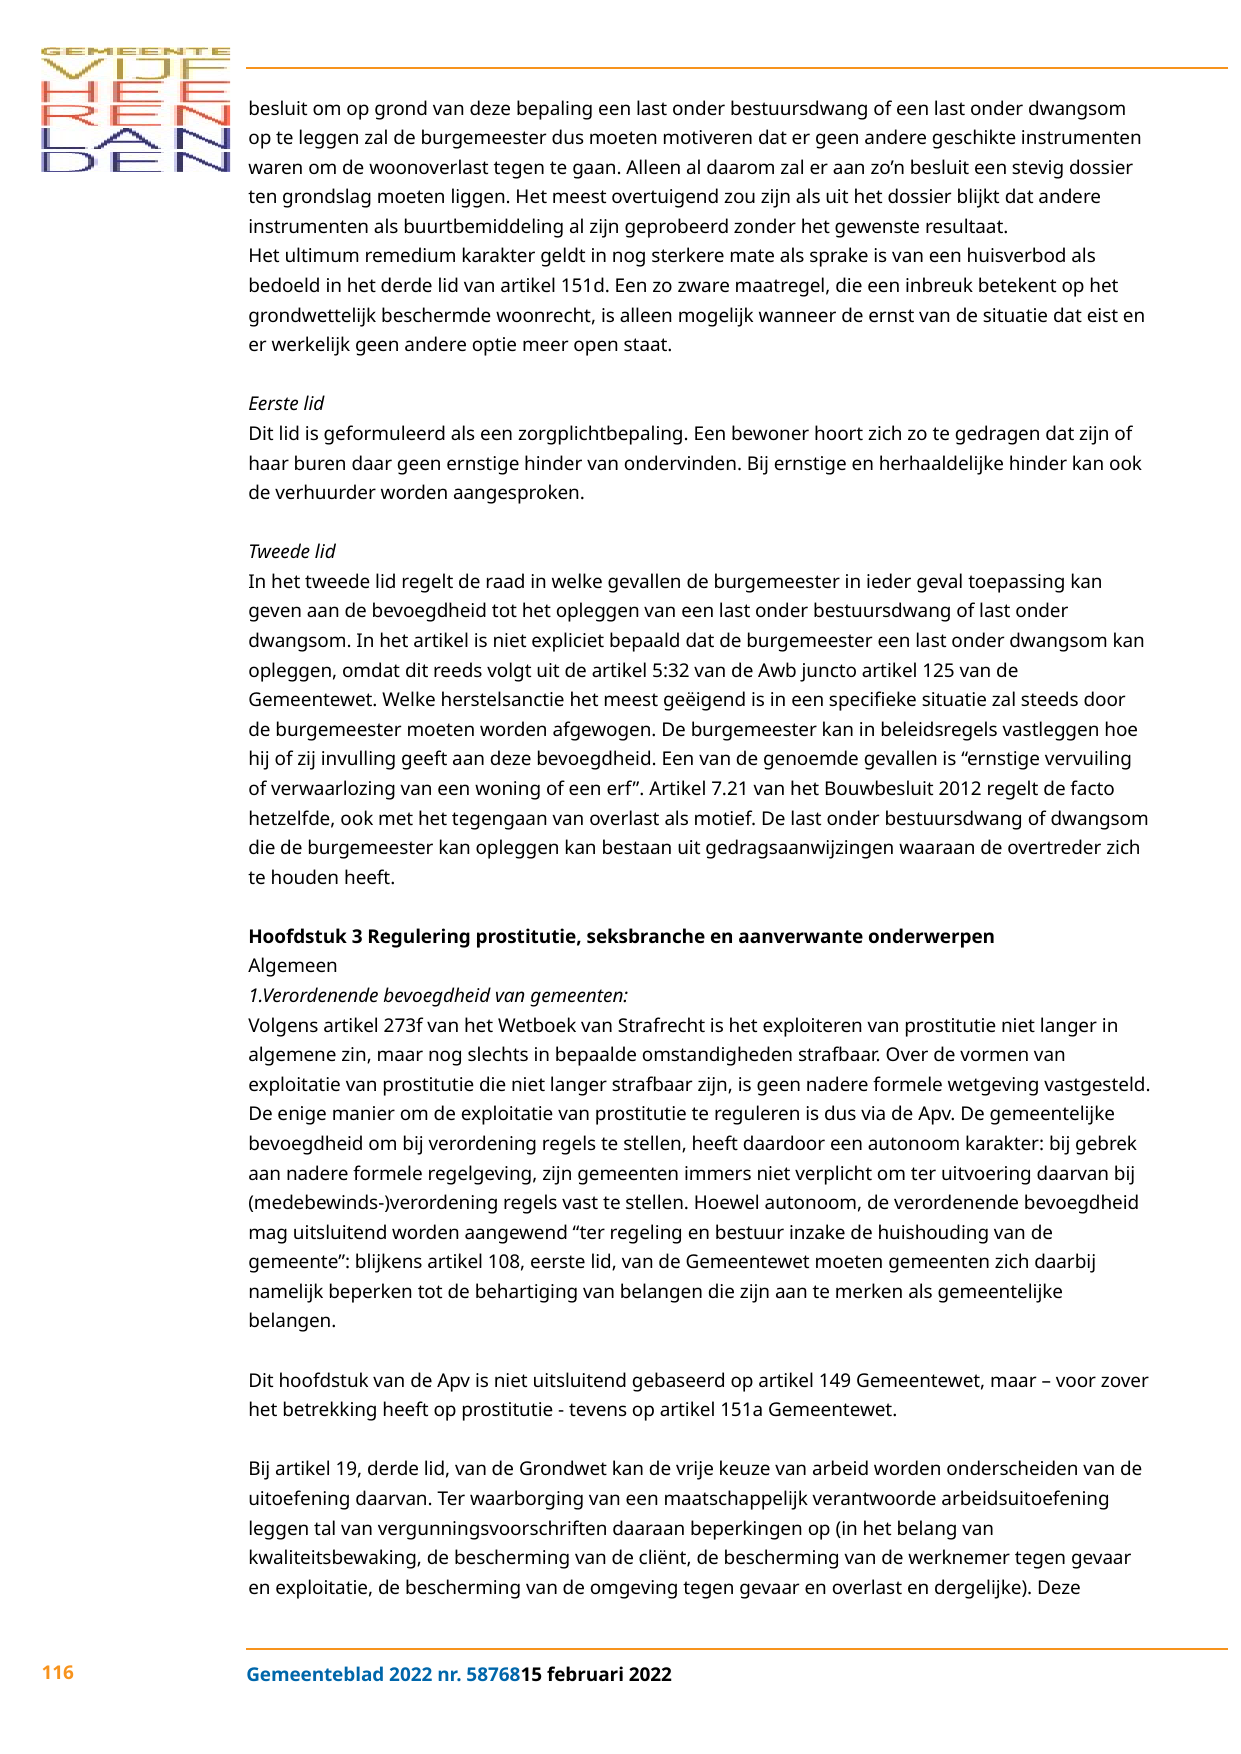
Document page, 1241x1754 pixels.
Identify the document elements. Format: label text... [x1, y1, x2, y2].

picture [41, 47, 231, 172]
text In het tweede lid regelt de raad in welke gevallen de burgemeester in ieder geval toepassing kan geven aan de bevoegdheid tot het opleggen van een last onder bestuursdwang of last onder dwangsom. In het artikel is niet expliciet bepaald dat de burgemeester een last onder dwangsom kan opleggen, omdat dit reeds volgt uit de artikel 5:32 van de Awb juncto artikel 125 van de Gemeentewet. Welke herstelsanctie het meest geëigend is in een specifieke situatie zal steeds door de burgemeester moeten worden afgewogen. De burgemeester kan in beleidsregels vastleggen hoe hij of zij invulling geeft aan deze bevoegdheid. Een van de genoemde gevallen is “ernstige vervuiling of verwaarlozing van een woning of een erf”. Artikel 7.21 van het Bouwbesluit 2012 regelt de facto hetzelfde, ook met het tegengaan van overlast als motief. De last onder bestuursdwang of dwangsom die de burgemeester kan opleggen kan bestaan uit gedragsaanwijzingen waaraan de overtreder zich te houden heeft. [248, 568, 1152, 890]
text Tweede lid [248, 538, 1152, 564]
text Het ultimum remedium karakter geldt in nog sterkere mate als sprake is van een huisverbod als bedoeld in het derde lid van artikel 151d. Een zo zware maatregel, die een inbreuk betekent op het grondwettelijk beschermde woonrecht, is alleen mogelijk wanneer de ernst van de situatie dat eist en er werkelijk geen andere optie meer open staat. [248, 243, 1152, 357]
text Volgens artikel 273f van het Wetboek van Strafrecht is het exploiteren van prostitutie niet langer in algemene zin, maar nog slechts in bepaalde omstandigheden strafbaar. Over de vormen van exploitatie van prostitutie die niet langer strafbaar zijn, is geen nadere formele wetgeving vastgesteld. De enige manier om de exploitatie van prostitutie te reguleren is dus via de Apv. De gemeentelijke bevoegdheid om bij verordening regels te stellen, heeft daardoor een autonoom karakter: bij gebrek aan nadere formele regelgeving, zijn gemeenten immers niet verplicht om ter uitvoering daarvan bij (medebewinds-)verordening regels vast te stellen. Hoewel autonoom, de verordenende bevoegdheid mag uitsluitend worden aangewend “ter regeling en bestuur inzake de huishouding van de gemeente”: blijkens artikel 108, eerste lid, van de Gemeentewet moeten gemeenten zich daarbij namelijk beperken tot de behartiging van belangen die zijn aan te merken als gemeentelijke belangen. [248, 1012, 1152, 1333]
text Algemeen [248, 953, 1152, 978]
text Bij artikel 19, derde lid, van de Grondwet kan de vrije keuze van arbeid worden onderscheiden van de uitoefening daarvan. Ter waarborging van een maatschappelijk verantwoorde arbeidsuitoefening leggen tal van vergunningsvoorschriften daaraan beperkingen op (in het belang van kwaliteitsbewaking, de bescherming van de cliënt, de bescherming van de werknemer tegen gevaar en exploitatie, de bescherming van de omgeving tegen gevaar en overlast en dergelijke). Deze [248, 1456, 1152, 1600]
text 1.Verordenende bevoegdheid van gemeenten: [248, 982, 1152, 1008]
text Eerste lid [248, 391, 1152, 416]
text Hoofdstuk 3 Regulering prostitutie, seksbranche en aanverwante onderwerpen [248, 923, 1152, 949]
text Dit hoofdstuk van de Apv is niet uitsluitend gebaseerd op artikel 149 Gemeentewet, maar – voor zover het betrekking heeft op prostitutie - tevens op artikel 151a Gemeentewet. [248, 1367, 1152, 1422]
text Dit lid is geformuleerd als een zorgplichtbepaling. Een bewoner hoort zich zo te gedragen dat zijn of haar buren daar geen ernstige hinder van ondervinden. Bij ernstige en herhaaldelijke hinder kan ook de verhuurder worden aangesproken. [248, 420, 1152, 505]
text besluit om op grond van deze bepaling een last onder bestuursdwang of een last onder dwangsom op te leggen zal de burgemeester dus moeten motiveren dat er geen andere geschikte instrumenten waren om de woonoverlast tegen te gaan. Alleen al daarom zal er aan zo’n besluit een stevig dossier ten grondslag moeten liggen. Het meest overtuigend zou zijn als uit het dossier blijkt dat andere instrumenten als buurtbemiddeling al zijn geprobeerd zonder het gewenste resultaat. [248, 95, 1152, 239]
